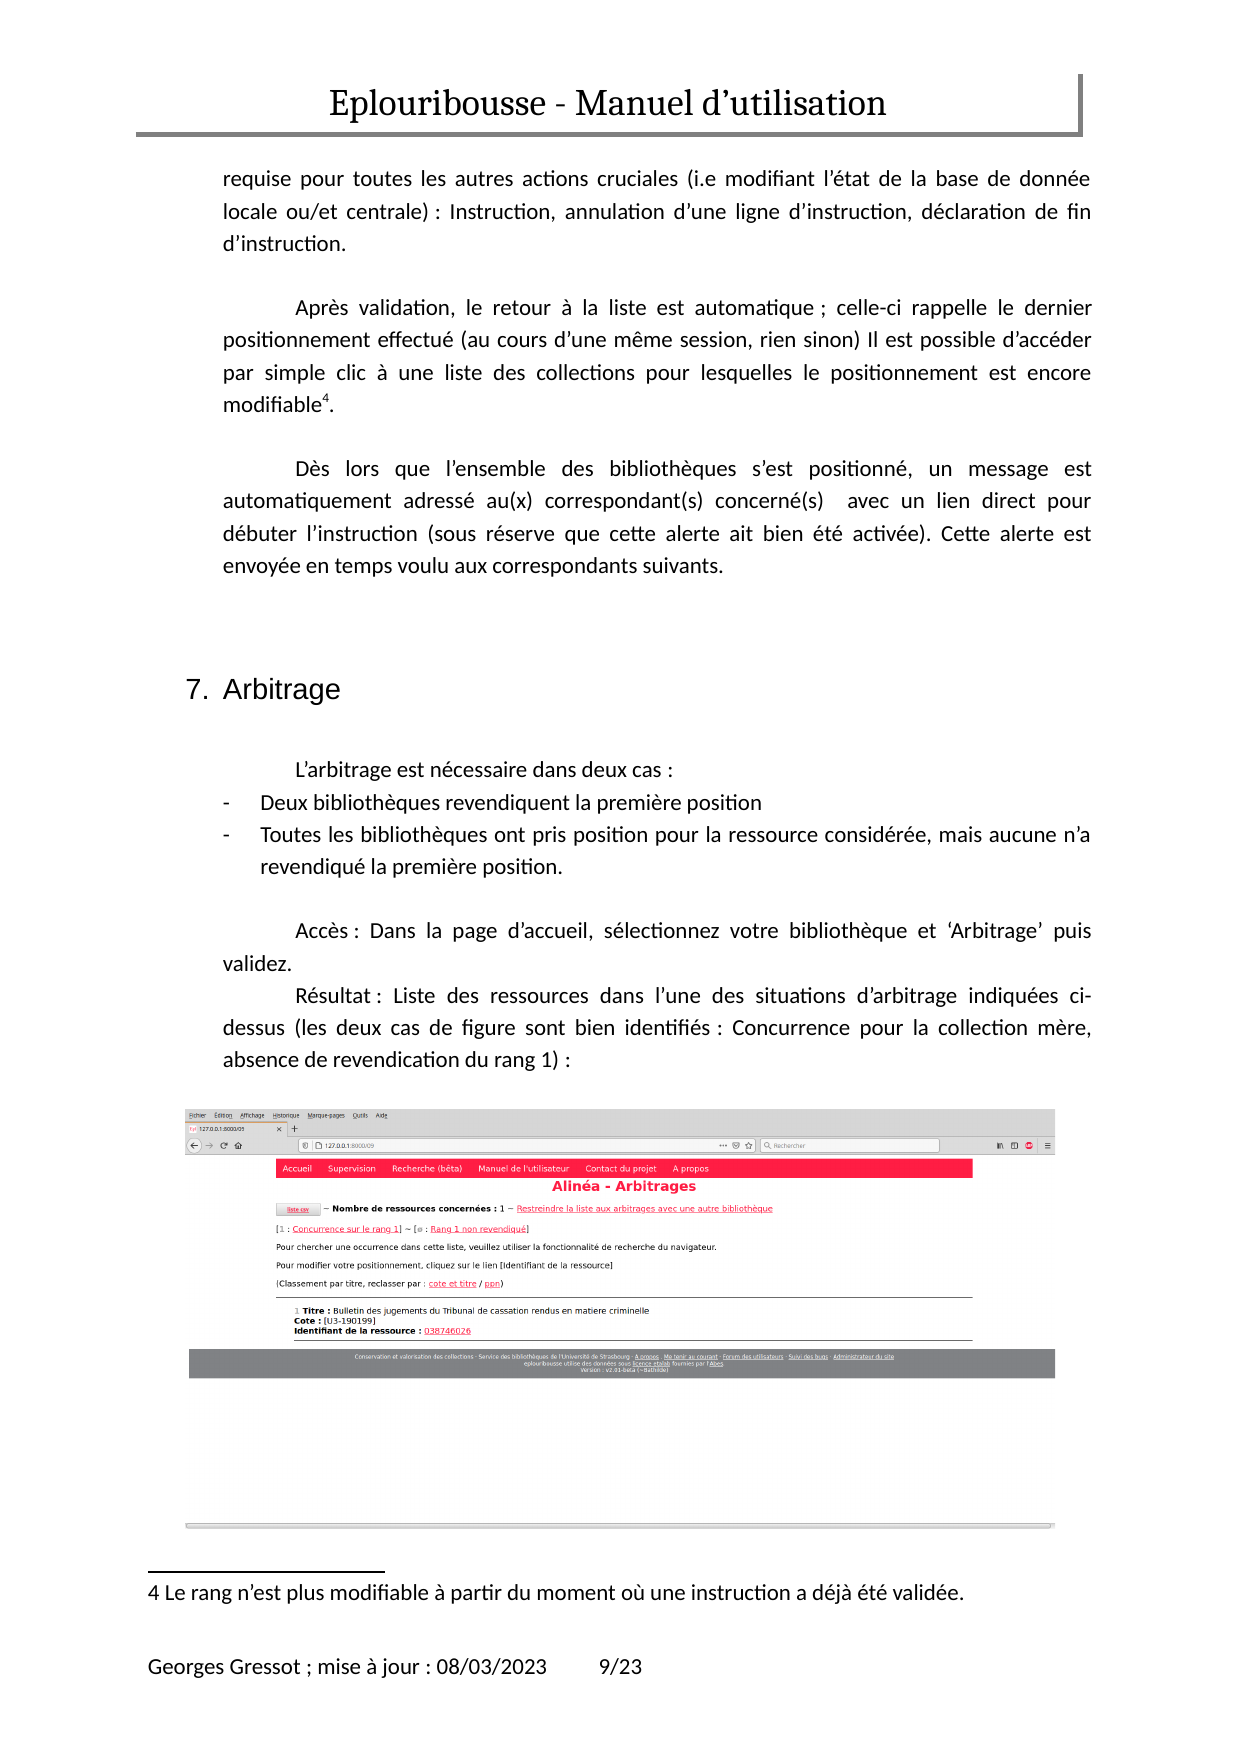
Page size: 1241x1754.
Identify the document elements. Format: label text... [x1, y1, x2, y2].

list Accès : Dans la page d’accueil, sélectionnez votre bibliothèque et ‘Arbitrage’ puis validez. [223, 917, 1093, 977]
list Après validation, le retour à la liste est automatique ; celle-ci rappelle le dernier positionnement effectué (au cours d’une même session, rien sinon) Il est possible d’accéder par simple clic à une liste des collections pour lesquelles le positionnement est encore modifiable. [223, 293, 1093, 418]
list Dès lors que l’ensemble des bibliothèques s’est positionné, un message est automatiquement adressé au(x) correspondant(s) concerné(s) avec un lien direct pour débuter l’instruction (sous réserve que cette alerte ait bien été activée). Cette alerte est envoyée en temps voulu aux correspondants suivants. [223, 454, 1093, 579]
list Toutes les bibliothèques ont pris position pour la ressource considérée, mais aucune n’a revendiqué la première position. [223, 820, 1093, 880]
list Deux bibliothèques revendiquent la première position [223, 788, 1093, 816]
list requise pour toutes les autres actions cruciales (i.e modifiant l’état de la base de donnée locale ou/et centrale) : Instruction, annulation d’une ligne d’instruction, déclaration de fin d’instruction. [223, 164, 1093, 257]
list Résultat : Liste des ressources dans l’une des situations d’arbitrage indiquées ci-dessus (les deux cas de figure sont bien identifiés : Concurrence pour la collection mère, absence de revendication du rang 1) : [223, 981, 1093, 1073]
subtitle Arbitrage [185, 672, 1093, 706]
list L’arbitrage est nécessaire dans deux cas : [223, 756, 1093, 784]
picture [185, 1109, 1055, 1529]
text Le rang n’est plus modifiable à partir du moment où une instruction a déjà été validée. [148, 1578, 1093, 1606]
